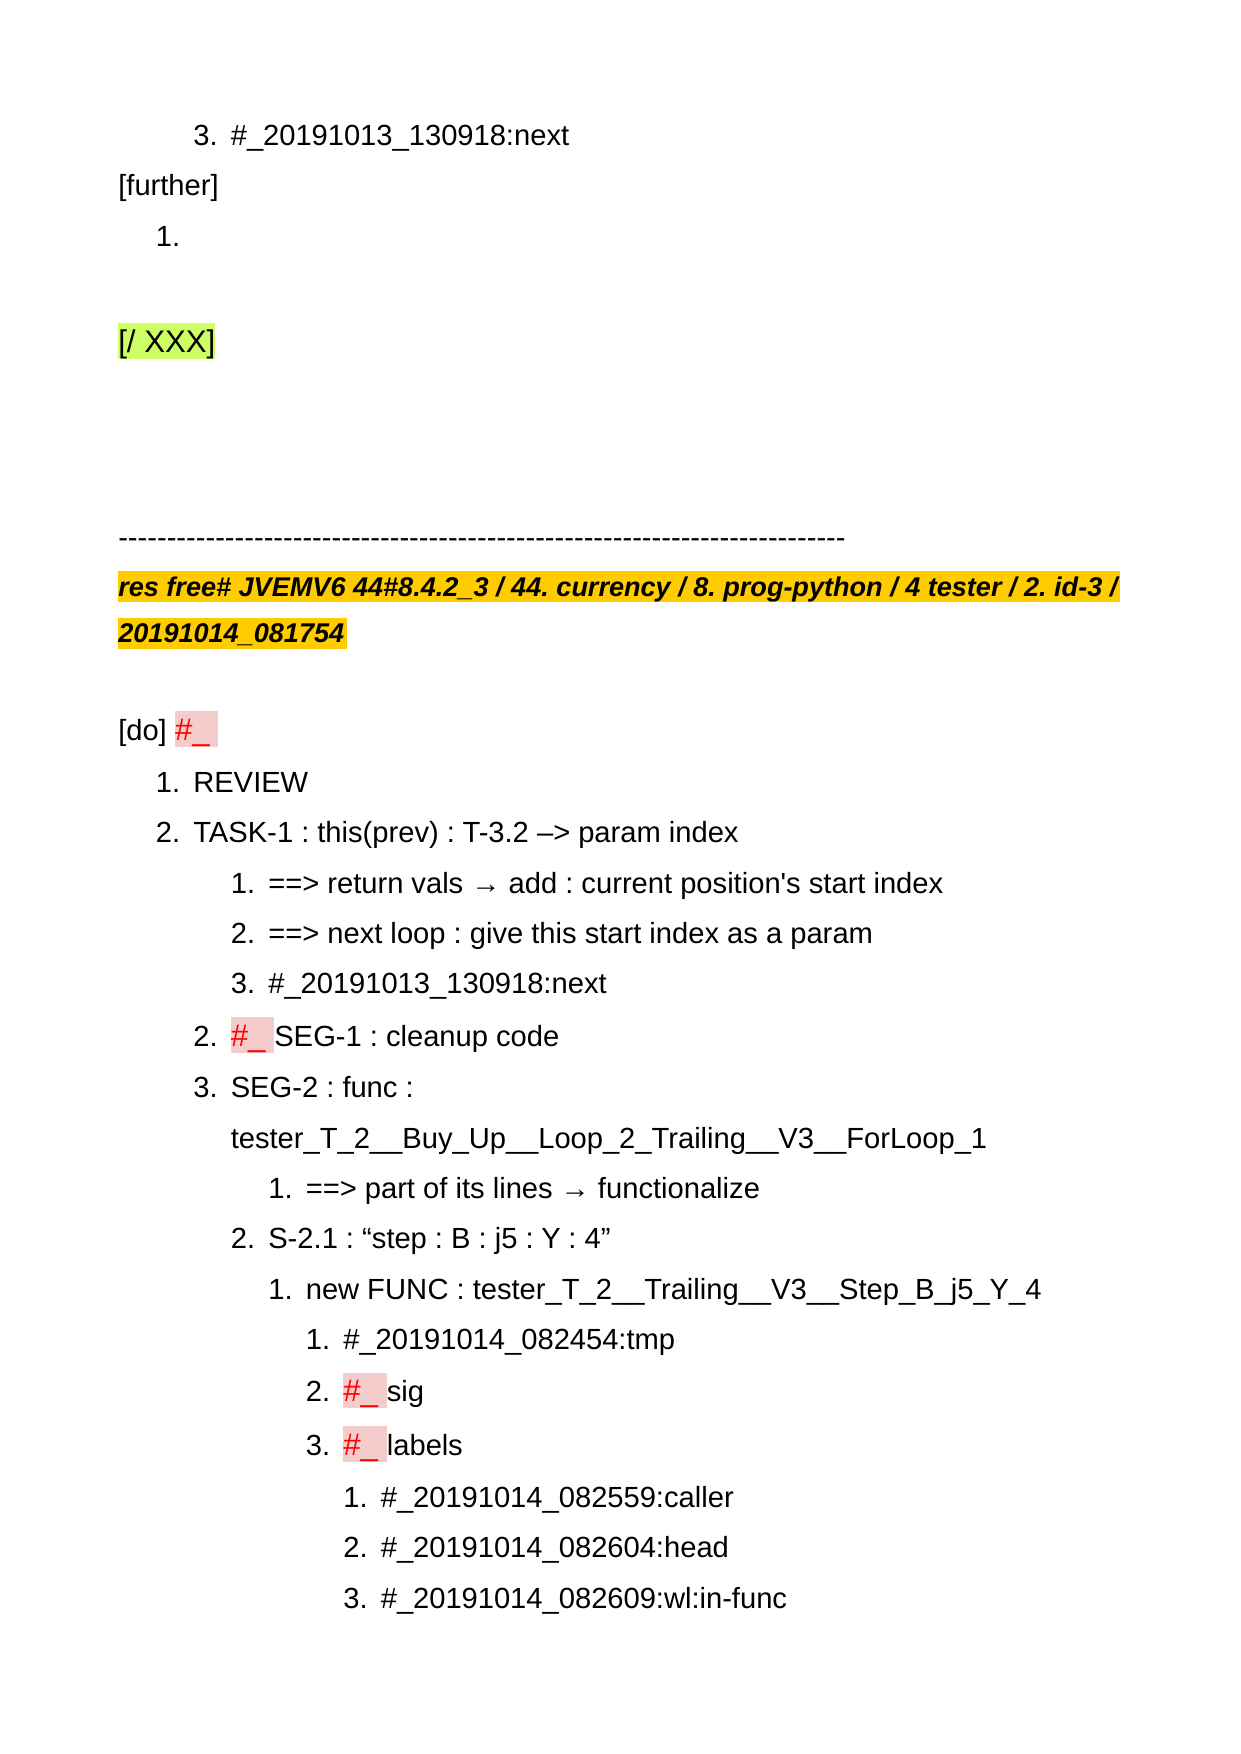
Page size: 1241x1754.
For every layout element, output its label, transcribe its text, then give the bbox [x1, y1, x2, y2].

list #_20191014_082454:tmp [306, 1322, 1122, 1356]
list ==> return vals → add : current position's start index [231, 866, 1122, 899]
text [do] #_ [118, 711, 1122, 747]
list ==> next loop : give this start index as a param [231, 916, 1122, 949]
text [/ XXX] [118, 269, 1122, 359]
list new FUNC : tester_T_2__Trailing__V3__Step_B_j5_Y_4 [268, 1272, 1122, 1305]
list REVIEW [156, 765, 1122, 799]
list #_20191014_082604:head [343, 1530, 1122, 1564]
list #_ labels [306, 1426, 1122, 1462]
list S-2.1 : “step : B : j5 : Y : 4” [231, 1221, 1122, 1255]
list SEG-2 : func : tester_T_2__Buy_Up__Loop_2_Trailing__V3__ForLoop_1 [193, 1071, 1122, 1154]
list #_ sig [306, 1372, 1122, 1408]
text res free# JVEMV6 44#8.4.2_3 / 44. currency / 8. prog-python / 4 tester / 2. id-3 / 20191014_081754 [118, 571, 1122, 649]
list #_20191014_082609:wl:in-func [343, 1581, 1122, 1614]
list #_ SEG-1 : cleanup code [193, 1017, 1122, 1053]
list #_20191014_082559:caller [343, 1480, 1122, 1514]
list ==> part of its lines → functionalize [268, 1171, 1122, 1205]
list #_20191013_130918:next [193, 118, 1122, 152]
list #_20191013_130918:next [231, 966, 1122, 1000]
text [further] [118, 168, 1122, 202]
list TASK-1 : this(prev) : T-3.2 –> param index [156, 815, 1122, 849]
text --------------------------------------------------------------------------- [118, 520, 1122, 554]
